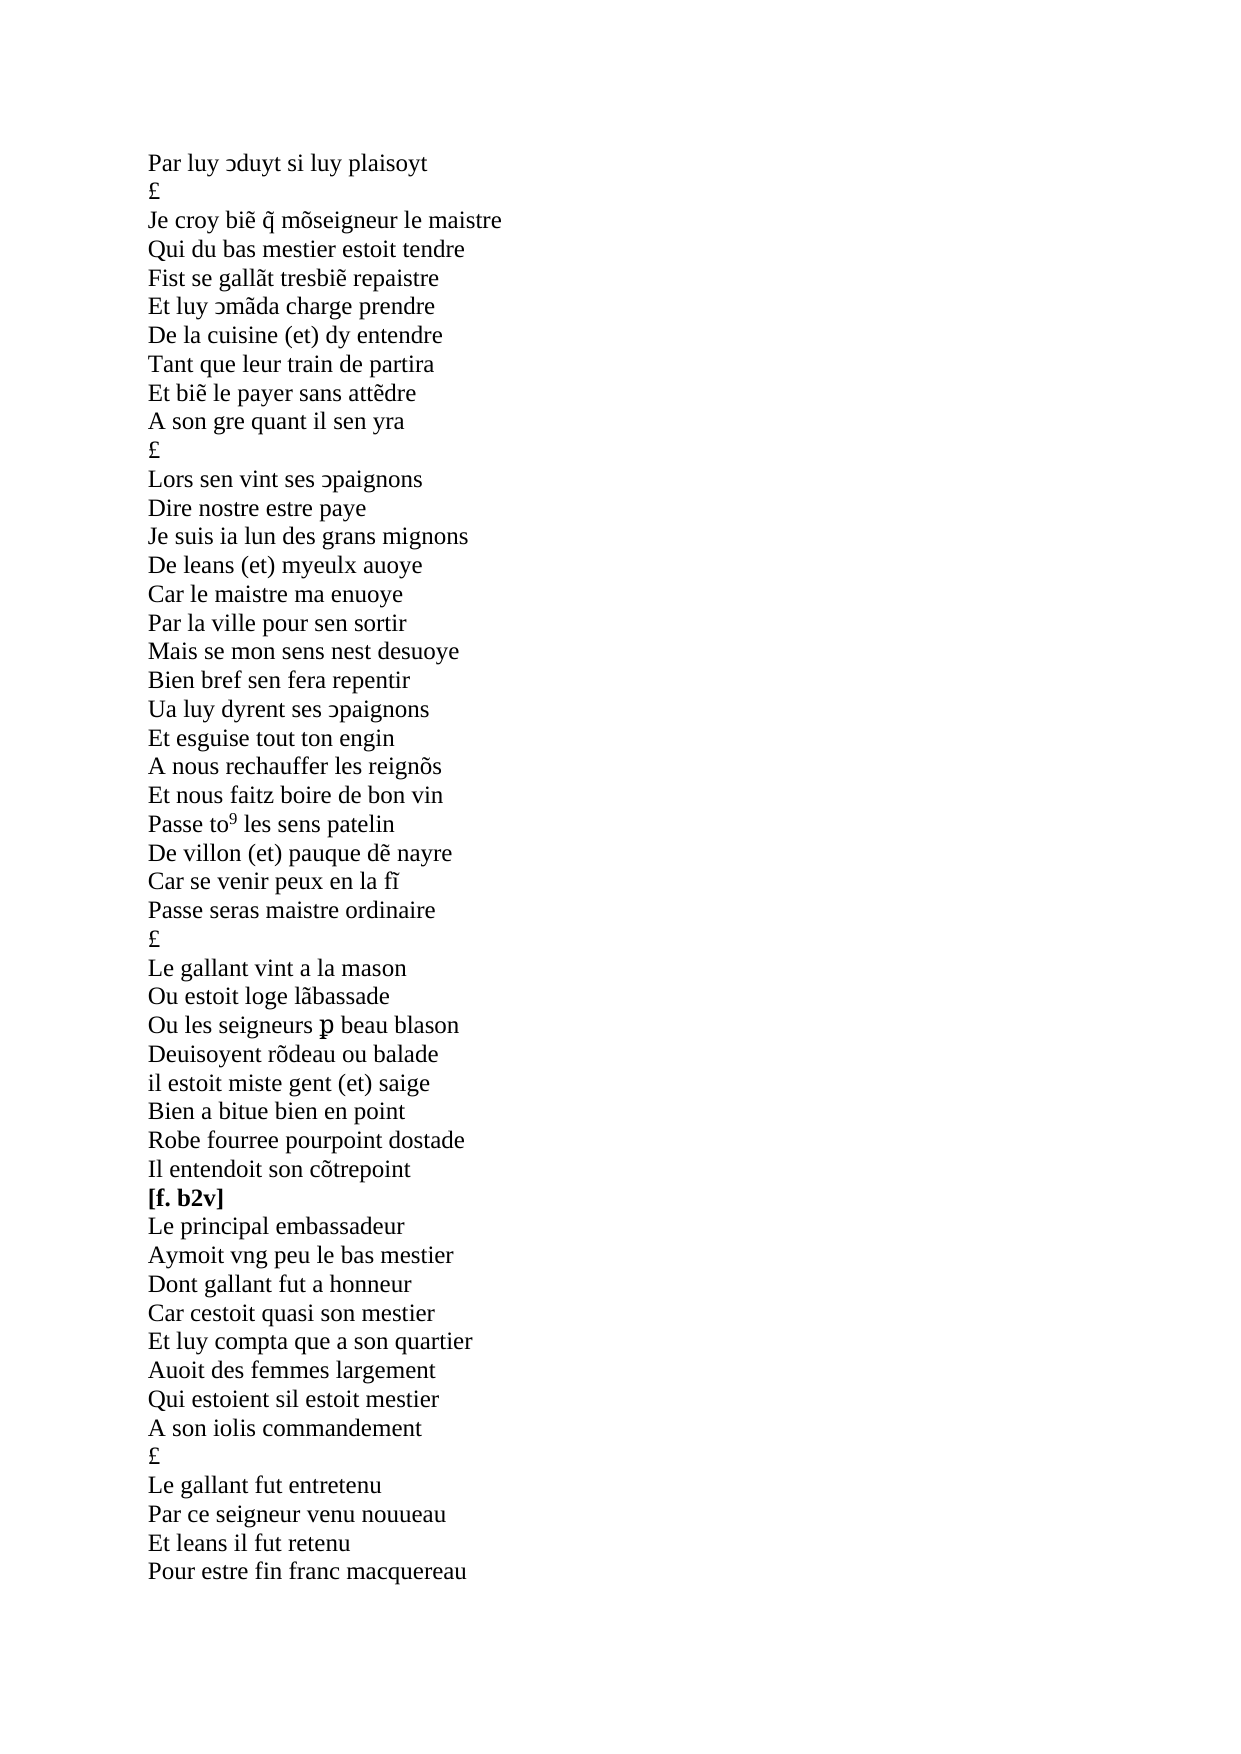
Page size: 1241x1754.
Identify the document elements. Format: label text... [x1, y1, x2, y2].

text Par luy ↄduyt si luy plaisoyt [148, 148, 1093, 176]
text Deuisoyent rõdeau ou balade [148, 1039, 1093, 1068]
text Ou estoit loge lãbassade [148, 981, 1093, 1010]
text il estoit miste gent (et) saige [148, 1068, 1093, 1096]
text £ [148, 1441, 1093, 1470]
text A son iolis commandement [148, 1413, 1093, 1441]
text Et luy compta que a son quartier [148, 1326, 1093, 1355]
text De leans (et) myeulx auoye [148, 550, 1093, 579]
text Fist se gallãt tresbiẽ repaistre [148, 263, 1093, 291]
text Pour estre fin franc macquereau [148, 1556, 1093, 1585]
text [f. b2v] [148, 1183, 1093, 1211]
text Bien bref sen fera repentir [148, 665, 1093, 694]
text Le gallant vint a la mason [148, 953, 1093, 981]
text Car le maistre ma enuoye [148, 579, 1093, 608]
text Passe seras maistre ordinaire [148, 895, 1093, 924]
text Ua luy dyrent ses ↄpaignons [148, 694, 1093, 723]
text Par ce seigneur venu nouueau [148, 1499, 1093, 1528]
text Et esguise tout ton engin [148, 723, 1093, 751]
text Car se venir peux en la fĩ [148, 866, 1093, 895]
text Et biẽ le payer sans attẽdre [148, 378, 1093, 406]
text Je suis ia lun des grans mignons [148, 521, 1093, 550]
text Robe fourree pourpoint dostade [148, 1125, 1093, 1154]
text Bien a bitue bien en point [148, 1096, 1093, 1125]
text Il entendoit son cõtrepoint [148, 1154, 1093, 1183]
text A son gre quant il sen yra [148, 406, 1093, 435]
text Dont gallant fut a honneur [148, 1269, 1093, 1298]
text Et nous faitz boire de bon vin [148, 780, 1093, 809]
text De villon (et) pauque dẽ nayre [148, 838, 1093, 866]
text Dire nostre estre paye [148, 493, 1093, 521]
text Tant que leur train de partira [148, 349, 1093, 378]
text £ [148, 176, 1093, 205]
text Et leans il fut retenu [148, 1528, 1093, 1556]
text Passe to9 les sens patelin [148, 809, 1093, 838]
text Auoit des femmes largement [148, 1355, 1093, 1384]
text Aymoit vng peu le bas mestier [148, 1240, 1093, 1269]
text Le gallant fut entretenu [148, 1470, 1093, 1499]
text Qui du bas mestier estoit tendre [148, 234, 1093, 263]
text Ou les seigneurs ꝑ beau blason [148, 1010, 1093, 1039]
text Le principal embassadeur [148, 1211, 1093, 1240]
text A nous rechauffer les reignõs [148, 751, 1093, 780]
text Car cestoit quasi son mestier [148, 1298, 1093, 1326]
text De la cuisine (et) dy entendre [148, 320, 1093, 349]
text Et luy ↄmãda charge prendre [148, 291, 1093, 320]
text Mais se mon sens nest desuoye [148, 636, 1093, 665]
text Je croy biẽ q̃ mõseigneur le maistre [148, 205, 1093, 234]
text Lors sen vint ses ↄpaignons [148, 464, 1093, 493]
text Par la ville pour sen sortir [148, 608, 1093, 636]
text £ [148, 435, 1093, 464]
text £ [148, 924, 1093, 953]
text Qui estoient sil estoit mestier [148, 1384, 1093, 1413]
